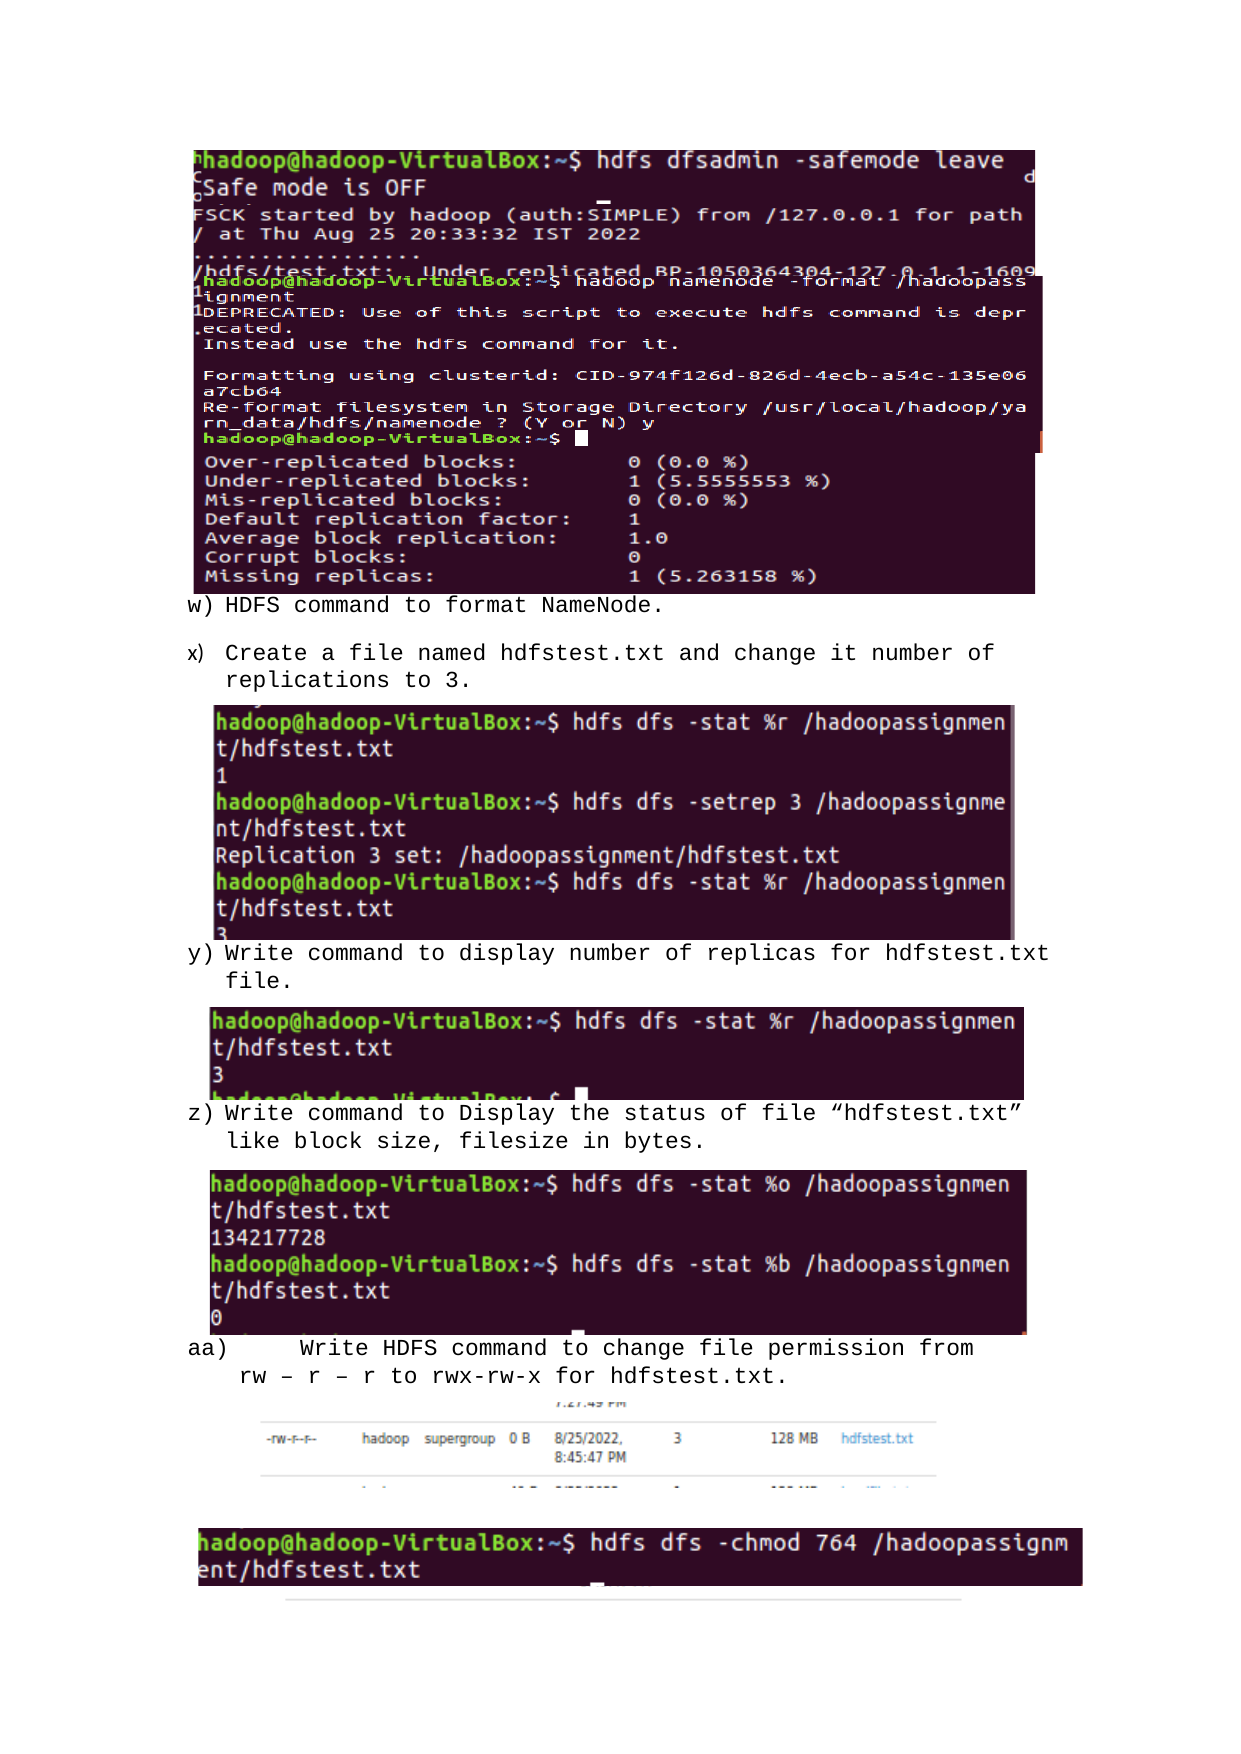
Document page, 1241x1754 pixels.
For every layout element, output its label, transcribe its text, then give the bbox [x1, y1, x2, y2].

list Create a file named hdfstest.txt and change it number of replications to 3. [187, 638, 1090, 694]
list HDFS command to format NameNode. [187, 594, 1090, 619]
picture [245, 1402, 957, 1488]
picture [209, 1007, 1024, 1100]
list Write command to Display the status of file “hdfstest.txt” like block size, filesize in bytes. [187, 1100, 1090, 1155]
list Write command to display number of replicas for hdfstest.txt file. [187, 940, 1090, 995]
picture [209, 1170, 1028, 1335]
list Write HDFS command to change file permission from rw – r – r to rwx-rw-x for hdfstest.txt. [187, 1335, 1090, 1390]
picture [198, 1528, 1083, 1604]
picture [213, 705, 1015, 940]
picture [193, 150, 1043, 594]
